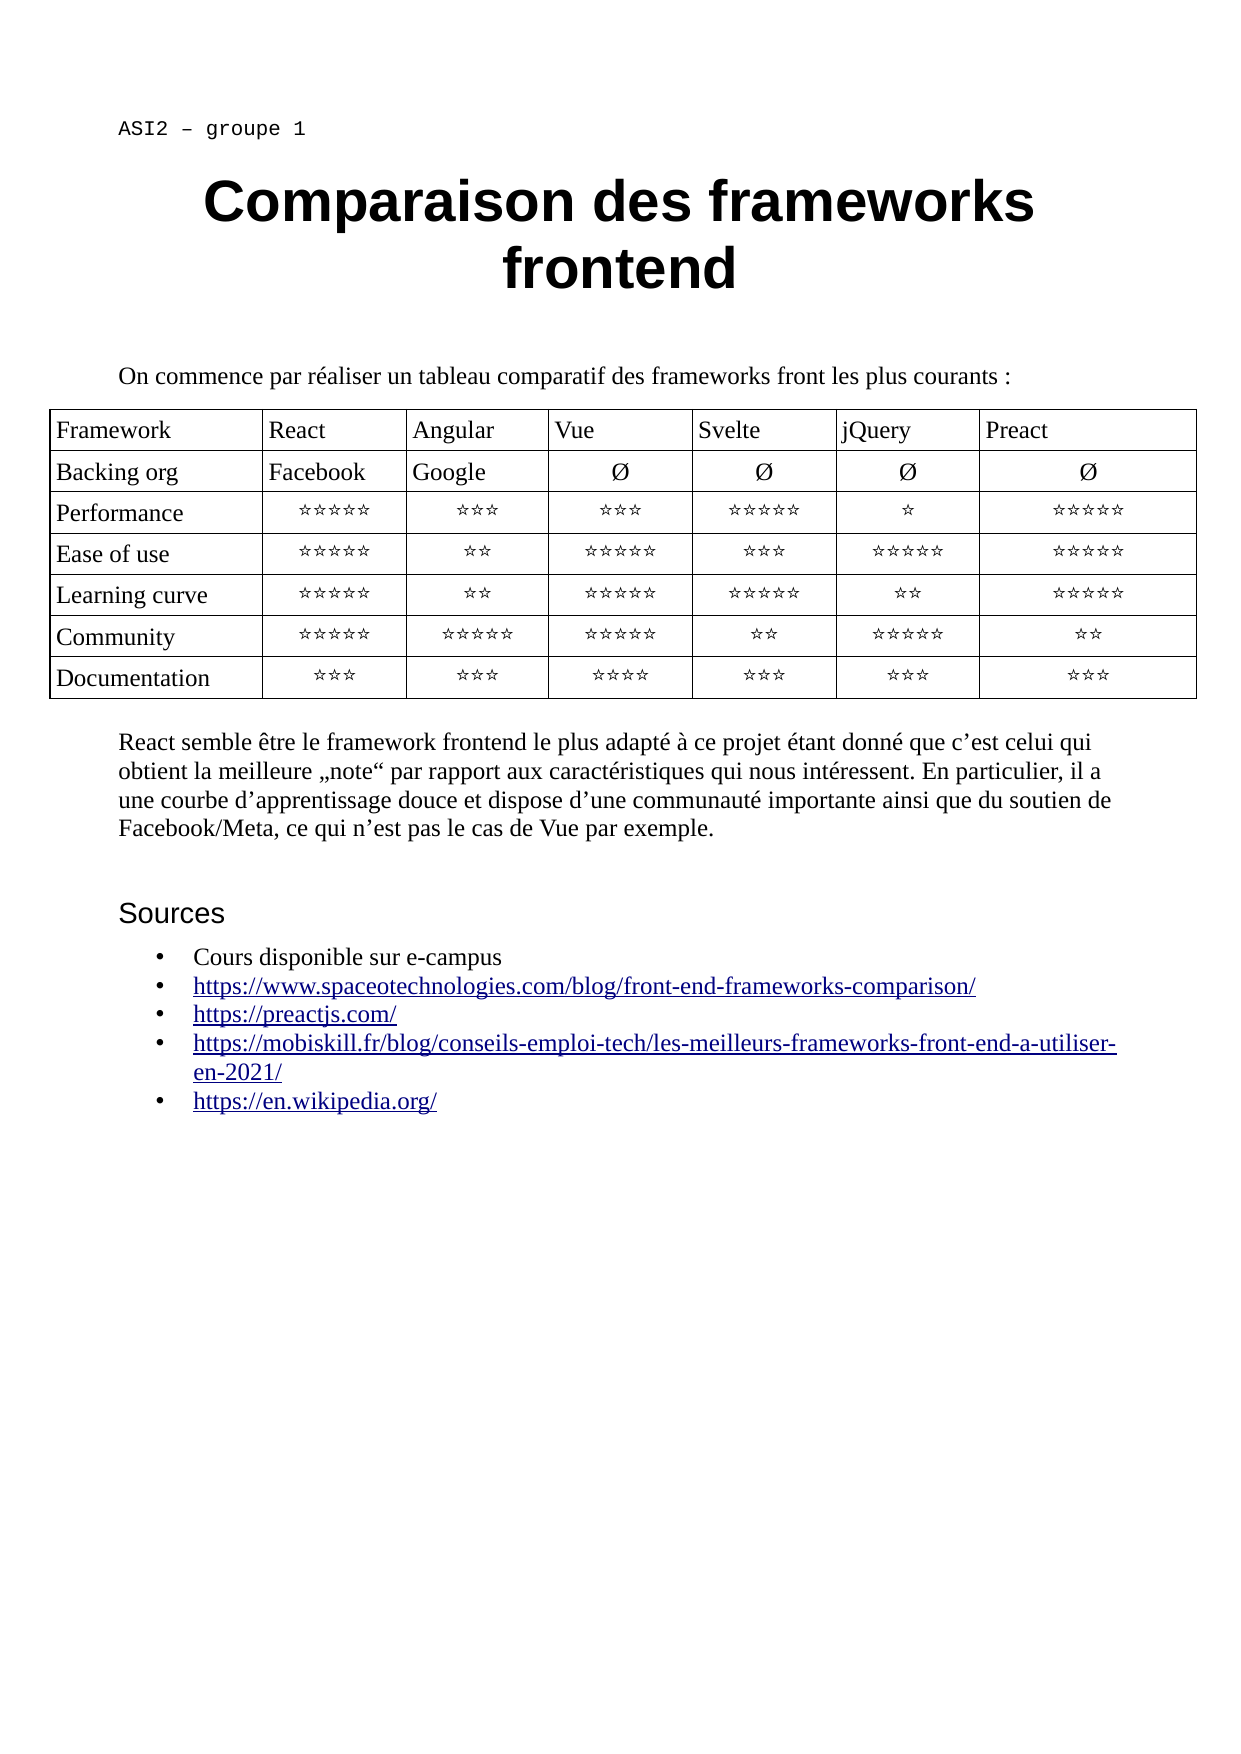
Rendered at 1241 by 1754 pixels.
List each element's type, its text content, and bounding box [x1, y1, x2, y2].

table_cell ⭐⭐ [693, 616, 836, 656]
table_cell ⭐⭐⭐⭐⭐ [980, 575, 1196, 615]
list Cours disponible sur e-campus [156, 942, 1122, 971]
list https://preactjs.com/ [156, 999, 1122, 1028]
table_cell ⭐⭐⭐⭐⭐ [549, 616, 692, 656]
title Comparaison des frameworks frontend [118, 167, 1122, 301]
table_cell ⭐⭐⭐ [407, 492, 548, 532]
table_header React [263, 410, 406, 450]
table_cell ⭐⭐⭐ [980, 657, 1196, 697]
table_cell ⭐⭐⭐⭐⭐ [263, 492, 406, 532]
table_cell ⭐⭐⭐⭐⭐ [263, 575, 406, 615]
table_header Svelte [693, 410, 836, 450]
table_cell ⭐⭐⭐⭐ [549, 657, 692, 697]
table_cell Learning curve [51, 575, 262, 615]
table_cell ⭐⭐⭐ [693, 534, 836, 574]
text On commence par réaliser un tableau comparatif des frameworks front les plus courants : [118, 361, 1122, 390]
list https://en.wikipedia.org/ [156, 1086, 1122, 1114]
table_cell ⭐⭐ [980, 616, 1196, 656]
table_cell Ease of use [51, 534, 262, 574]
text React semble être le framework frontend le plus adapté à ce projet étant donné que c’est celui qui obtient la meilleure „note“ par rapport aux caractéristiques qui nous intéressent. En particulier, il a une courbe d’apprentissage douce et dispose d’une communauté importante ainsi que du soutien de Facebook/Meta, ce qui n’est pas le cas de Vue par exemple. [118, 727, 1122, 842]
table_cell Ø [549, 451, 692, 491]
table_cell ⭐⭐⭐⭐⭐ [263, 616, 406, 656]
table_header Framework [51, 410, 262, 450]
table_cell ⭐⭐⭐ [407, 657, 548, 697]
table_cell ⭐⭐⭐⭐⭐ [693, 575, 836, 615]
table_header Angular [407, 410, 548, 450]
table_cell ⭐⭐⭐⭐⭐ [693, 492, 836, 532]
subtitle Sources [118, 896, 1122, 929]
table_header Vue [549, 410, 692, 450]
table_cell ⭐⭐ [407, 575, 548, 615]
table_cell ⭐⭐⭐ [549, 492, 692, 532]
table_cell ⭐⭐⭐⭐⭐ [837, 616, 979, 656]
table_cell Backing org [51, 451, 262, 491]
table_header jQuery [837, 410, 979, 450]
text ASI2 – groupe 1 [118, 118, 1122, 142]
table_cell Community [51, 616, 262, 656]
list https://mobiskill.fr/blog/conseils-emploi-tech/les-meilleurs-frameworks-front-end-a-utiliser-en-2021/ [156, 1028, 1122, 1086]
table_cell ⭐⭐⭐⭐⭐ [980, 492, 1196, 532]
table_cell ⭐⭐⭐ [263, 657, 406, 697]
table_cell Ø [980, 451, 1196, 491]
table_cell ⭐⭐⭐⭐⭐ [980, 534, 1196, 574]
table_cell Performance [51, 492, 262, 532]
table_cell ⭐ [837, 492, 979, 532]
table_cell Ø [837, 451, 979, 491]
table_cell ⭐⭐⭐ [837, 657, 979, 697]
table_cell ⭐⭐⭐ [693, 657, 836, 697]
table_header Preact [980, 410, 1196, 450]
list https://www.spaceotechnologies.com/blog/front-end-frameworks-comparison/ [156, 971, 1122, 999]
table_cell ⭐⭐⭐⭐⭐ [407, 616, 548, 656]
table_cell Ø [693, 451, 836, 491]
table_cell ⭐⭐⭐⭐⭐ [263, 534, 406, 574]
table_cell ⭐⭐⭐⭐⭐ [837, 534, 979, 574]
table_cell ⭐⭐ [407, 534, 548, 574]
table_cell Documentation [51, 657, 262, 697]
table_cell Facebook [263, 451, 406, 491]
table_cell ⭐⭐ [837, 575, 979, 615]
table_cell ⭐⭐⭐⭐⭐ [549, 575, 692, 615]
table_cell Google [407, 451, 548, 491]
table_cell ⭐⭐⭐⭐⭐ [549, 534, 692, 574]
